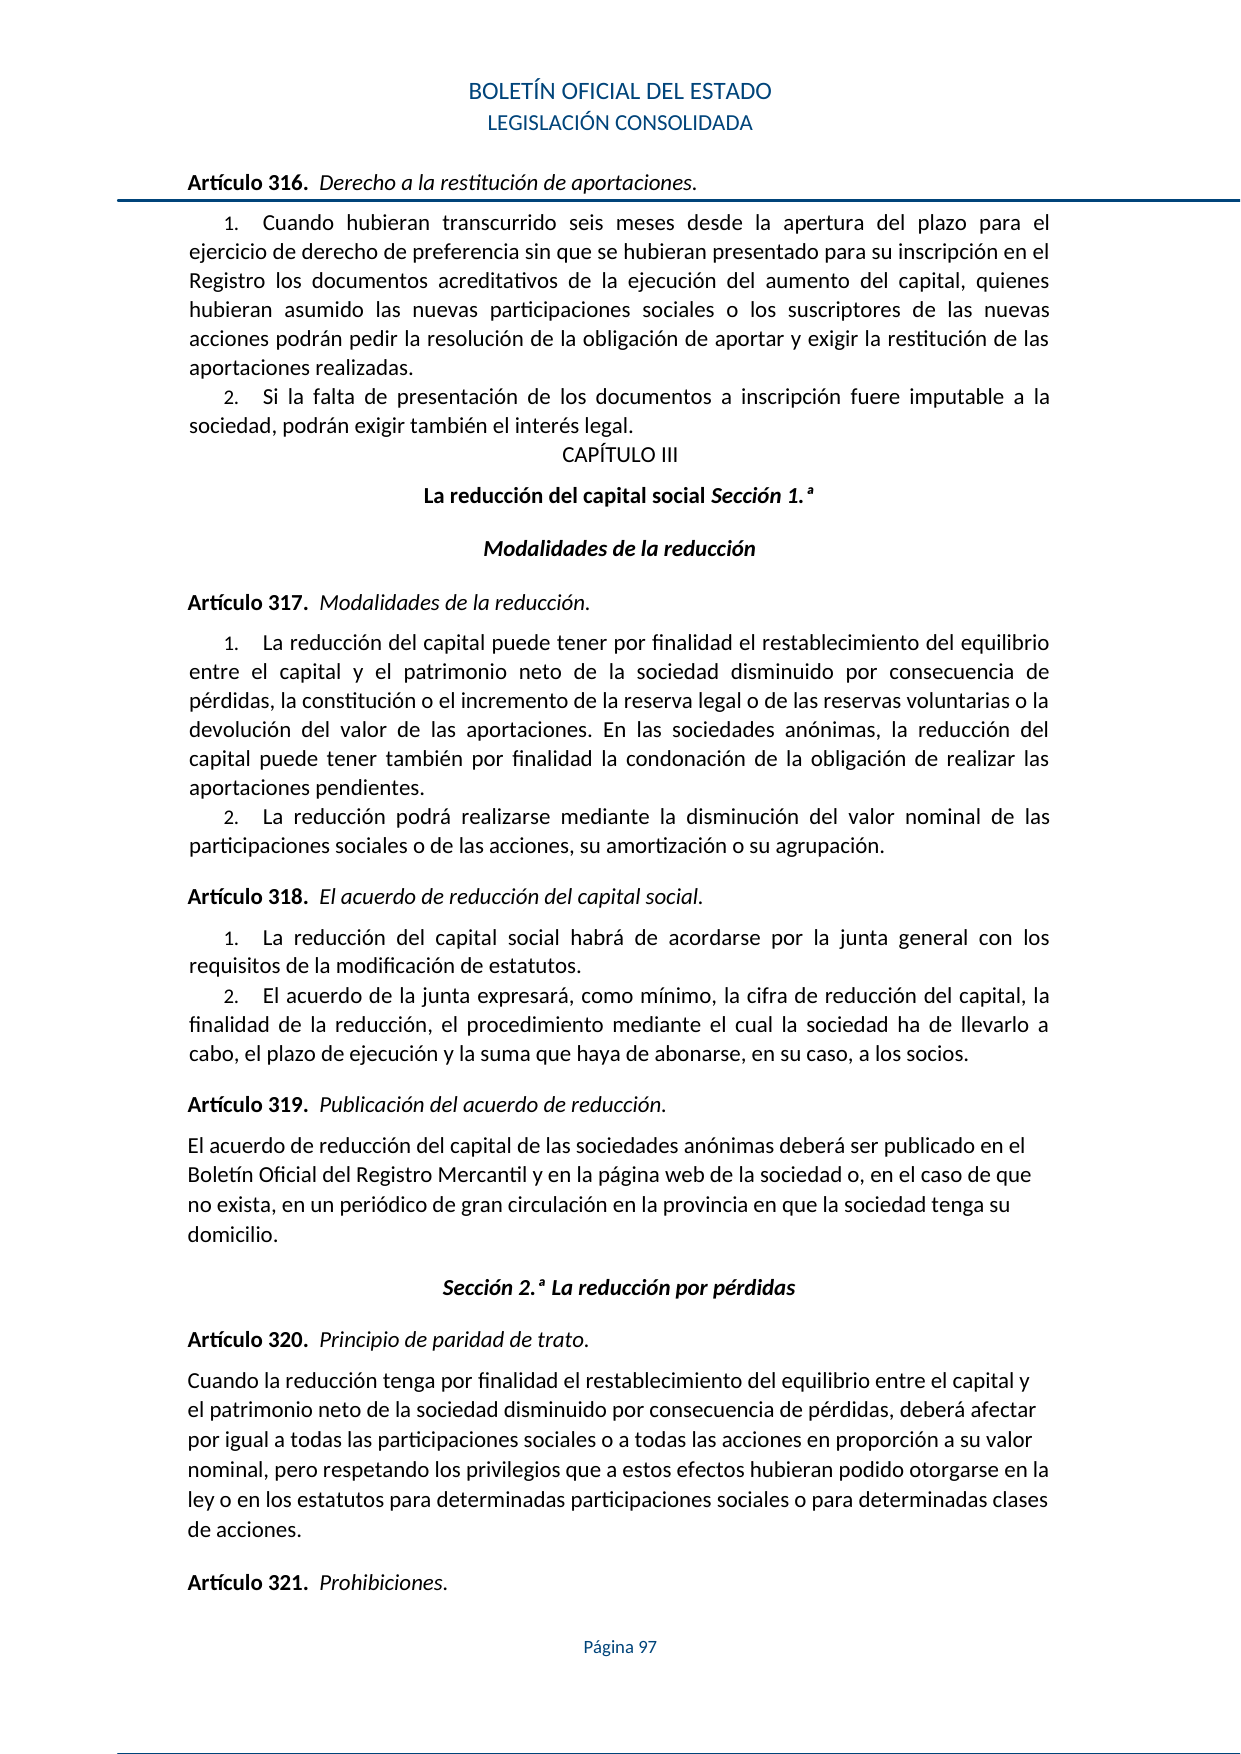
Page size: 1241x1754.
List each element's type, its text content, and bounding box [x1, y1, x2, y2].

text El acuerdo de reducción del capital de las sociedades anónimas deberá ser publicado en el Boletín Oficial del Registro Mercantil y en la página web de la sociedad o, en el caso de que no exista, en un periódico de gran circulación en la provincia en que la sociedad tenga su domicilio. [187, 1131, 1051, 1248]
text Cuando la reducción tenga por finalidad el restablecimiento del equilibrio entre el capital y el patrimonio neto de la sociedad disminuido por consecuencia de pérdidas, deberá afectar por igual a todas las participaciones sociales o a todas las acciones en proporción a su valor nominal, pero respetando los privilegios que a estos efectos hubieran podido otorgarse en la ley o en los estatutos para determinadas participaciones sociales o para determinadas clases de acciones. [187, 1366, 1051, 1543]
text Artículo 320. Principio de paridad de trato. [187, 1325, 1051, 1353]
text Artículo 316. Derecho a la restitución de aportaciones. [187, 168, 1051, 196]
list Cuando hubieran transcurrido seis meses desde la apertura del plazo para el ejercicio de derecho de preferencia sin que se hubieran presentado para su inscripción en el Registro los documentos acreditativos de la ejecución del aumento del capital, quienes hubieran asumido las nuevas participaciones sociales o los suscriptores de las nuevas acciones podrán pedir la resolución de la obligación de aportar y exigir la restitución de las aportaciones realizadas. [189, 208, 1051, 381]
text Artículo 318. El acuerdo de reducción del capital social. [187, 882, 1051, 910]
list La reducción podrá realizarse mediante la disminución del valor nominal de las participaciones sociales o de las acciones, su amortización o su agrupación. [189, 802, 1051, 859]
text Artículo 317. Modalidades de la reducción. [187, 588, 1051, 616]
list La reducción del capital puede tener por finalidad el restablecimiento del equilibrio entre el capital y el patrimonio neto de la sociedad disminuido por consecuencia de pérdidas, la constitución o el incremento de la reserva legal o de las reservas voluntarias o la devolución del valor de las aportaciones. En las sociedades anónimas, la reducción del capital puede tener también por finalidad la condonación de la obligación de realizar las aportaciones pendientes. [189, 628, 1051, 801]
text Sección 2.ª La reducción por pérdidas [189, 1273, 1051, 1301]
text Artículo 319. Publicación del acuerdo de reducción. [187, 1090, 1051, 1118]
list Si la falta de presentación de los documentos a inscripción fuere imputable a la sociedad, podrán exigir también el interés legal. [189, 382, 1051, 439]
list El acuerdo de la junta expresará, como mínimo, la cifra de reducción del capital, la finalidad de la reducción, el procedimiento mediante el cual la sociedad ha de llevarlo a cabo, el plazo de ejecución y la suma que haya de abonarse, en su caso, a los socios. [189, 981, 1051, 1067]
text La reducción del capital social Sección 1.ª Modalidades de la reducción [419, 481, 821, 562]
text Artículo 321. Prohibiciones. [187, 1568, 1051, 1596]
list La reducción del capital social habrá de acordarse por la junta general con los requisitos de la modificación de estatutos. [189, 923, 1051, 980]
text CAPÍTULO III [212, 440, 1029, 468]
